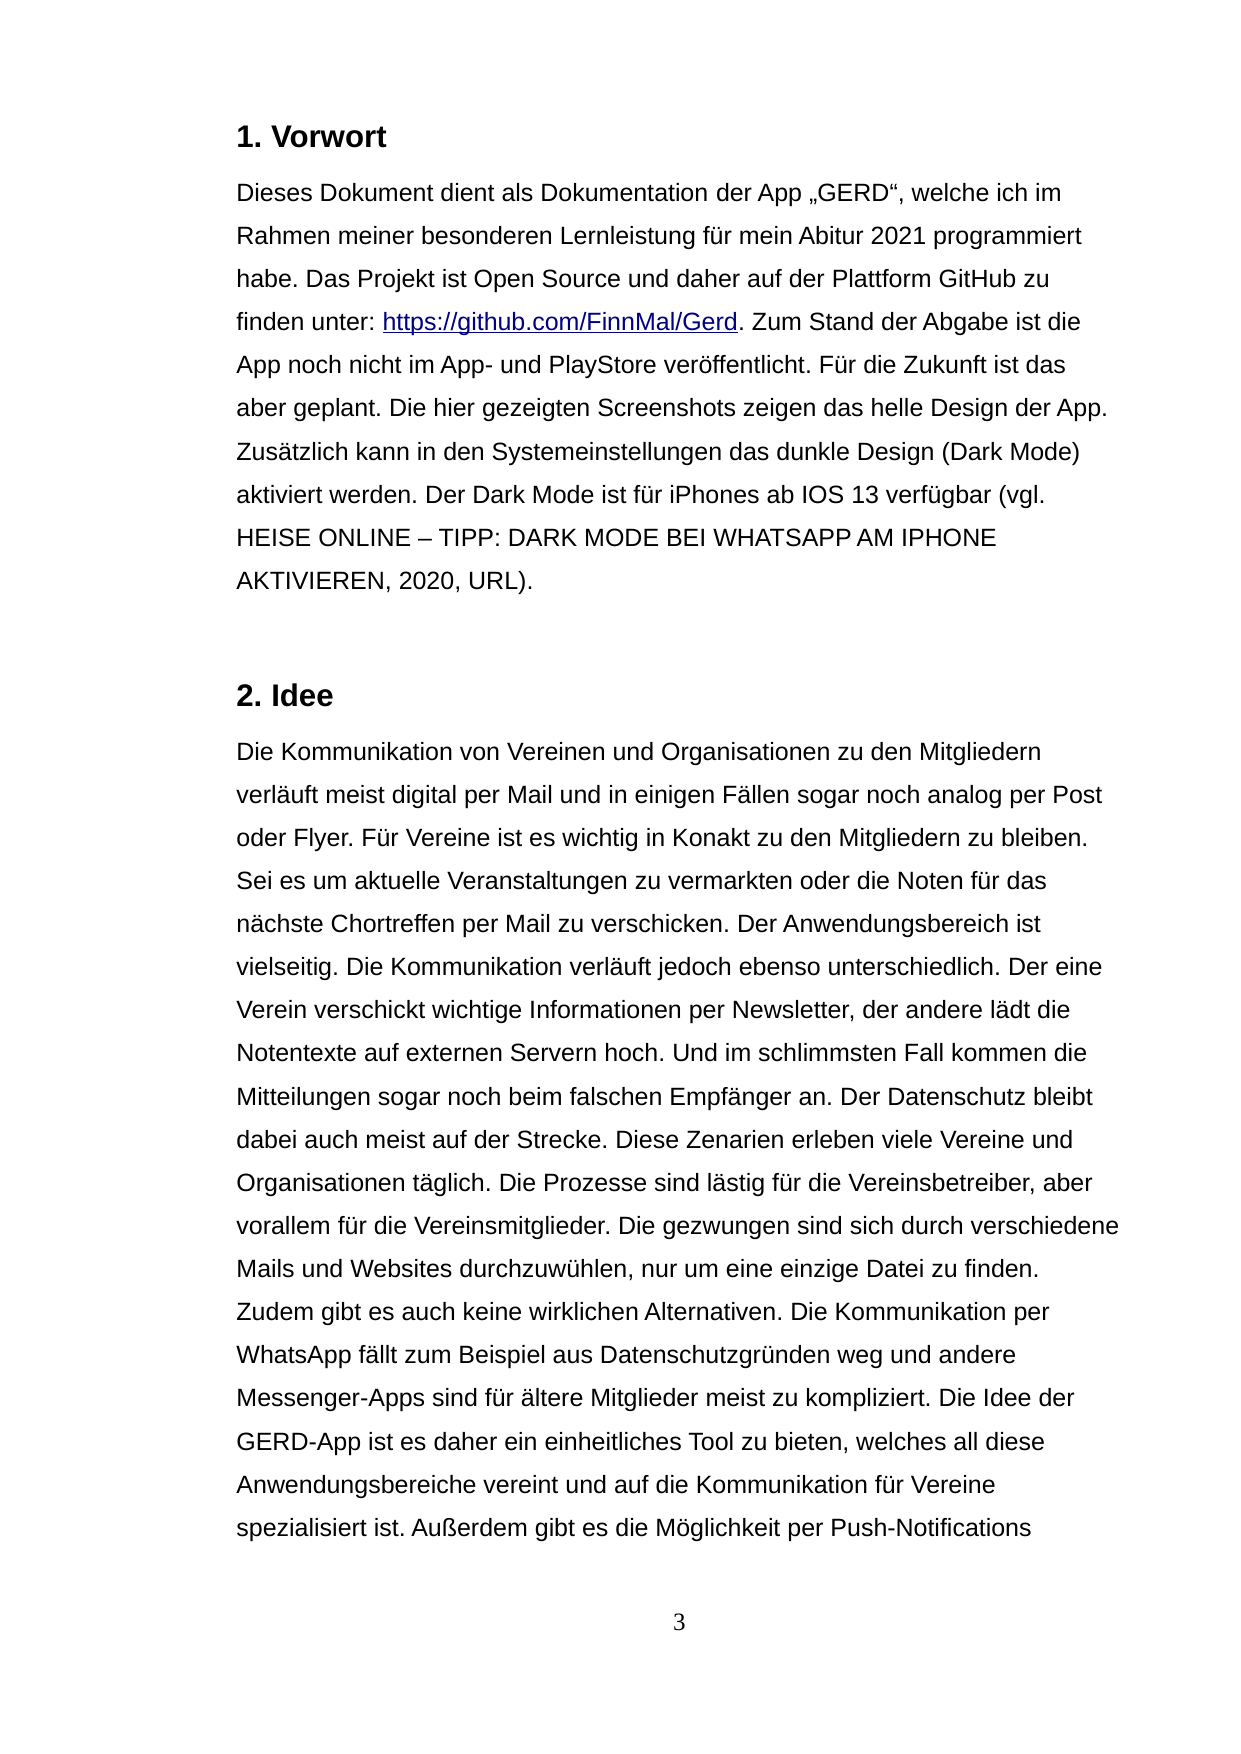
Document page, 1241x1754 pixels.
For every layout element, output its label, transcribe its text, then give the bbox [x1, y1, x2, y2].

subtitle 1. Vorwort [236, 118, 1122, 154]
subtitle 2. Idee [236, 677, 1122, 713]
text Die Kommunikation von Vereinen und Organisationen zu den Mitgliedern verläuft meist digital per Mail und in einigen Fällen sogar noch analog per Post oder Flyer. Für Vereine ist es wichtig in Konakt zu den Mitgliedern zu bleiben. Sei es um aktuelle Veranstaltungen zu vermarkten oder die Noten für das nächste Chortreffen per Mail zu verschicken. Der Anwendungsbereich ist vielseitig. Die Kommunikation verläuft jedoch ebenso unterschiedlich. Der eine Verein verschickt wichtige Informationen per Newsletter, der andere lädt die Notentexte auf externen Servern hoch. Und im schlimmsten Fall kommen die Mitteilungen sogar noch beim falschen Empfänger an. Der Datenschutz bleibt dabei auch meist auf der Strecke. Diese Zenarien erleben viele Vereine und Organisationen täglich. Die Prozesse sind lästig für die Vereinsbetreiber, aber vorallem für die Vereinsmitglieder. Die gezwungen sind sich durch verschiedene Mails und Websites durchzuwühlen, nur um eine einzige Datei zu finden. Zudem gibt es auch keine wirklichen Alternativen. Die Kommunikation per WhatsApp fällt zum Beispiel aus Datenschutzgründen weg und andere Messenger-Apps sind für ältere Mitglieder meist zu kompliziert. Die Idee der GERD-App ist es daher ein einheitliches Tool zu bieten, welches all diese Anwendungsbereiche vereint und auf die Kommunikation für Vereine spezialisiert ist. Außerdem gibt es die Möglichkeit per Push-Notifications [236, 736, 1122, 1541]
text Dieses Dokument dient als Dokumentation der App „GERD“, welche ich im Rahmen meiner besonderen Lernleistung für mein Abitur 2021 programmiert habe. Das Projekt ist Open Source und daher auf der Plattform GitHub zu finden unter: https://github.com/FinnMal/Gerd. Zum Stand der Abgabe ist die App noch nicht im App- und PlayStore veröffentlicht. Für die Zukunft ist das aber geplant. Die hier gezeigten Screenshots zeigen das helle Design der App. Zusätzlich kann in den Systemeinstellungen das dunkle Design (Dark Mode) aktiviert werden. Der Dark Mode ist für iPhones ab IOS 13 verfügbar (vgl. HEISE ONLINE – TIPP: DARK MODE BEI WHATSAPP AM IPHONE AKTIVIEREN, 2020, URL). [236, 178, 1122, 594]
